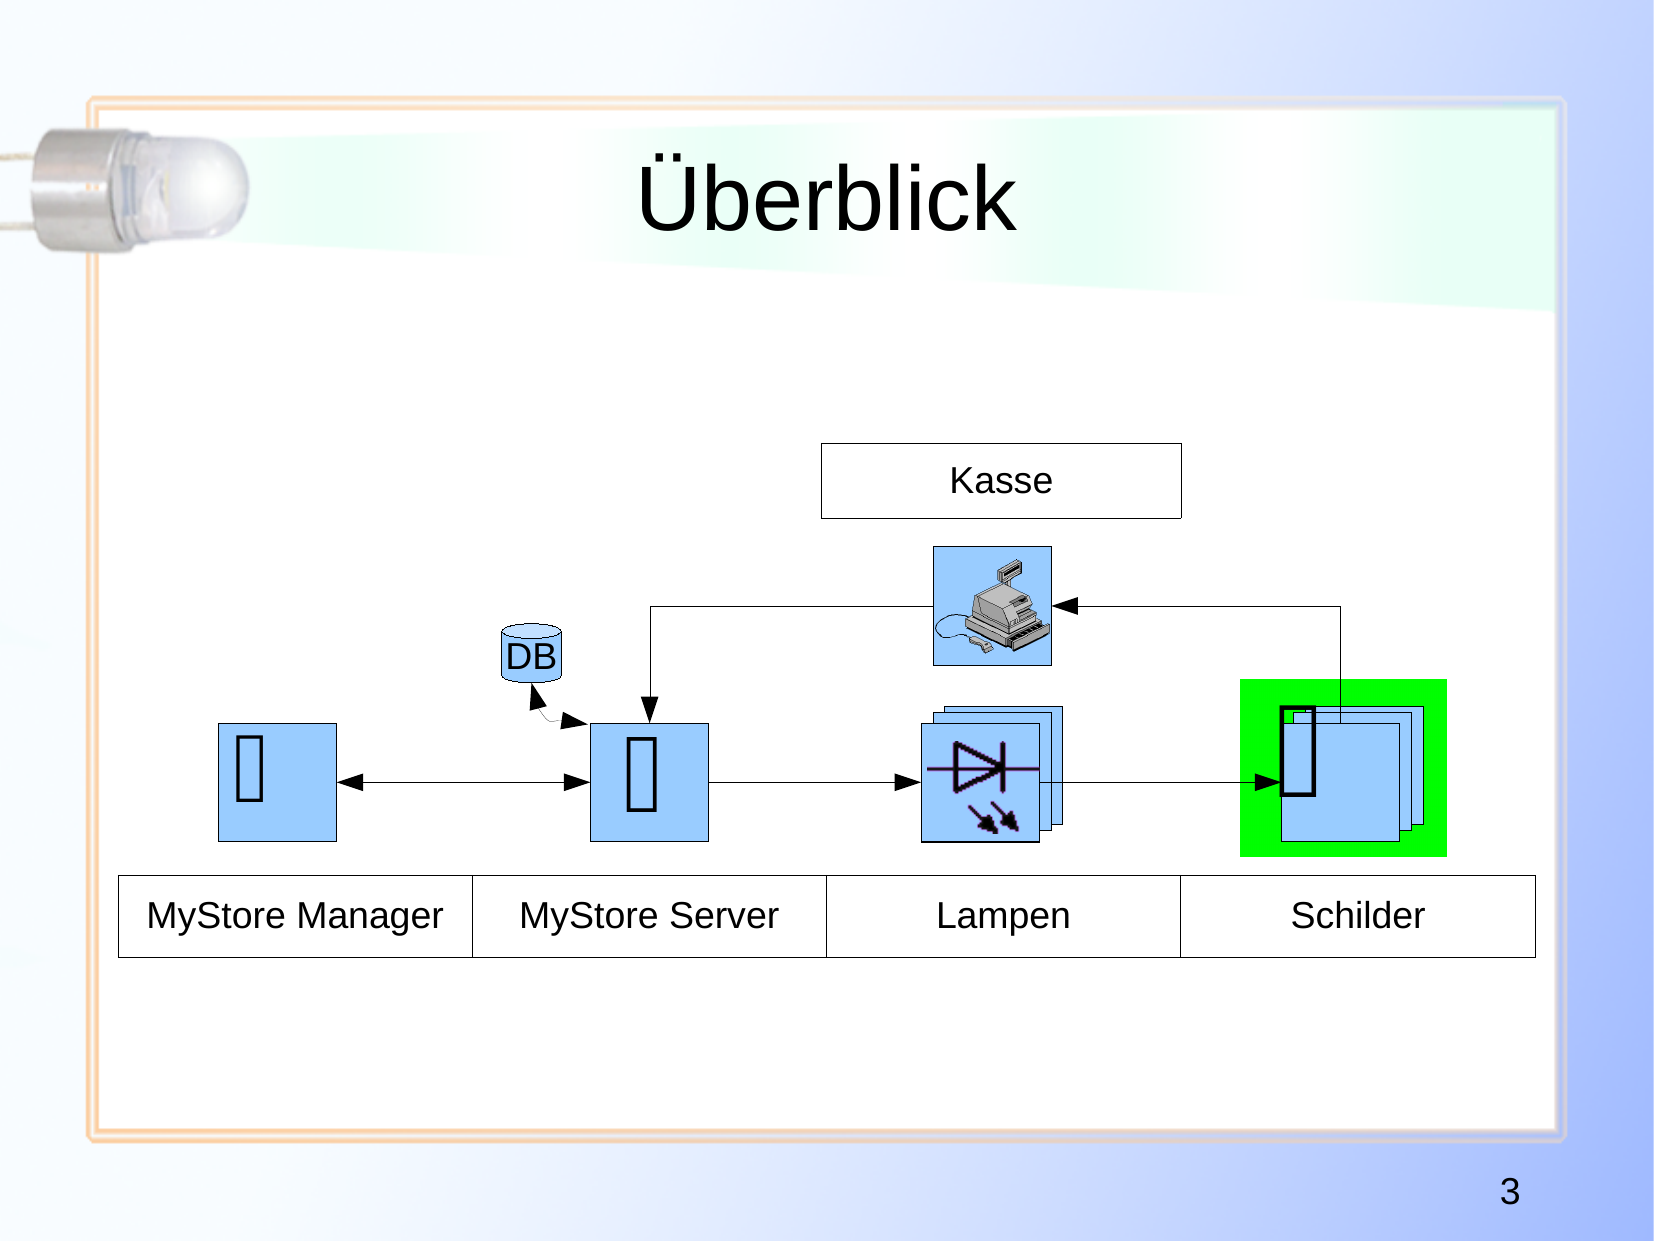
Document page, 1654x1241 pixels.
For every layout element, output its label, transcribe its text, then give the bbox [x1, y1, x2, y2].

text_box [933, 546, 1052, 666]
table_header MyStore Manager [119, 876, 472, 957]
text_box [590, 723, 709, 842]
table_header MyStore Server [473, 876, 826, 957]
text_box  [1260, 694, 1424, 847]
title Überblick [82, 102, 1571, 296]
picture [0, 0, 1654, 1241]
table_header Lampen [827, 876, 1180, 957]
text_box [921, 706, 1063, 843]
table_header Schilder [1181, 876, 1535, 957]
table_header Kasse [822, 444, 1181, 518]
text_box : [218, 726, 337, 853]
text_box [1040, 783, 1063, 831]
text_box  [608, 726, 727, 854]
text_box 9 [1485, 1163, 1654, 1235]
text_box DB [501, 632, 562, 683]
